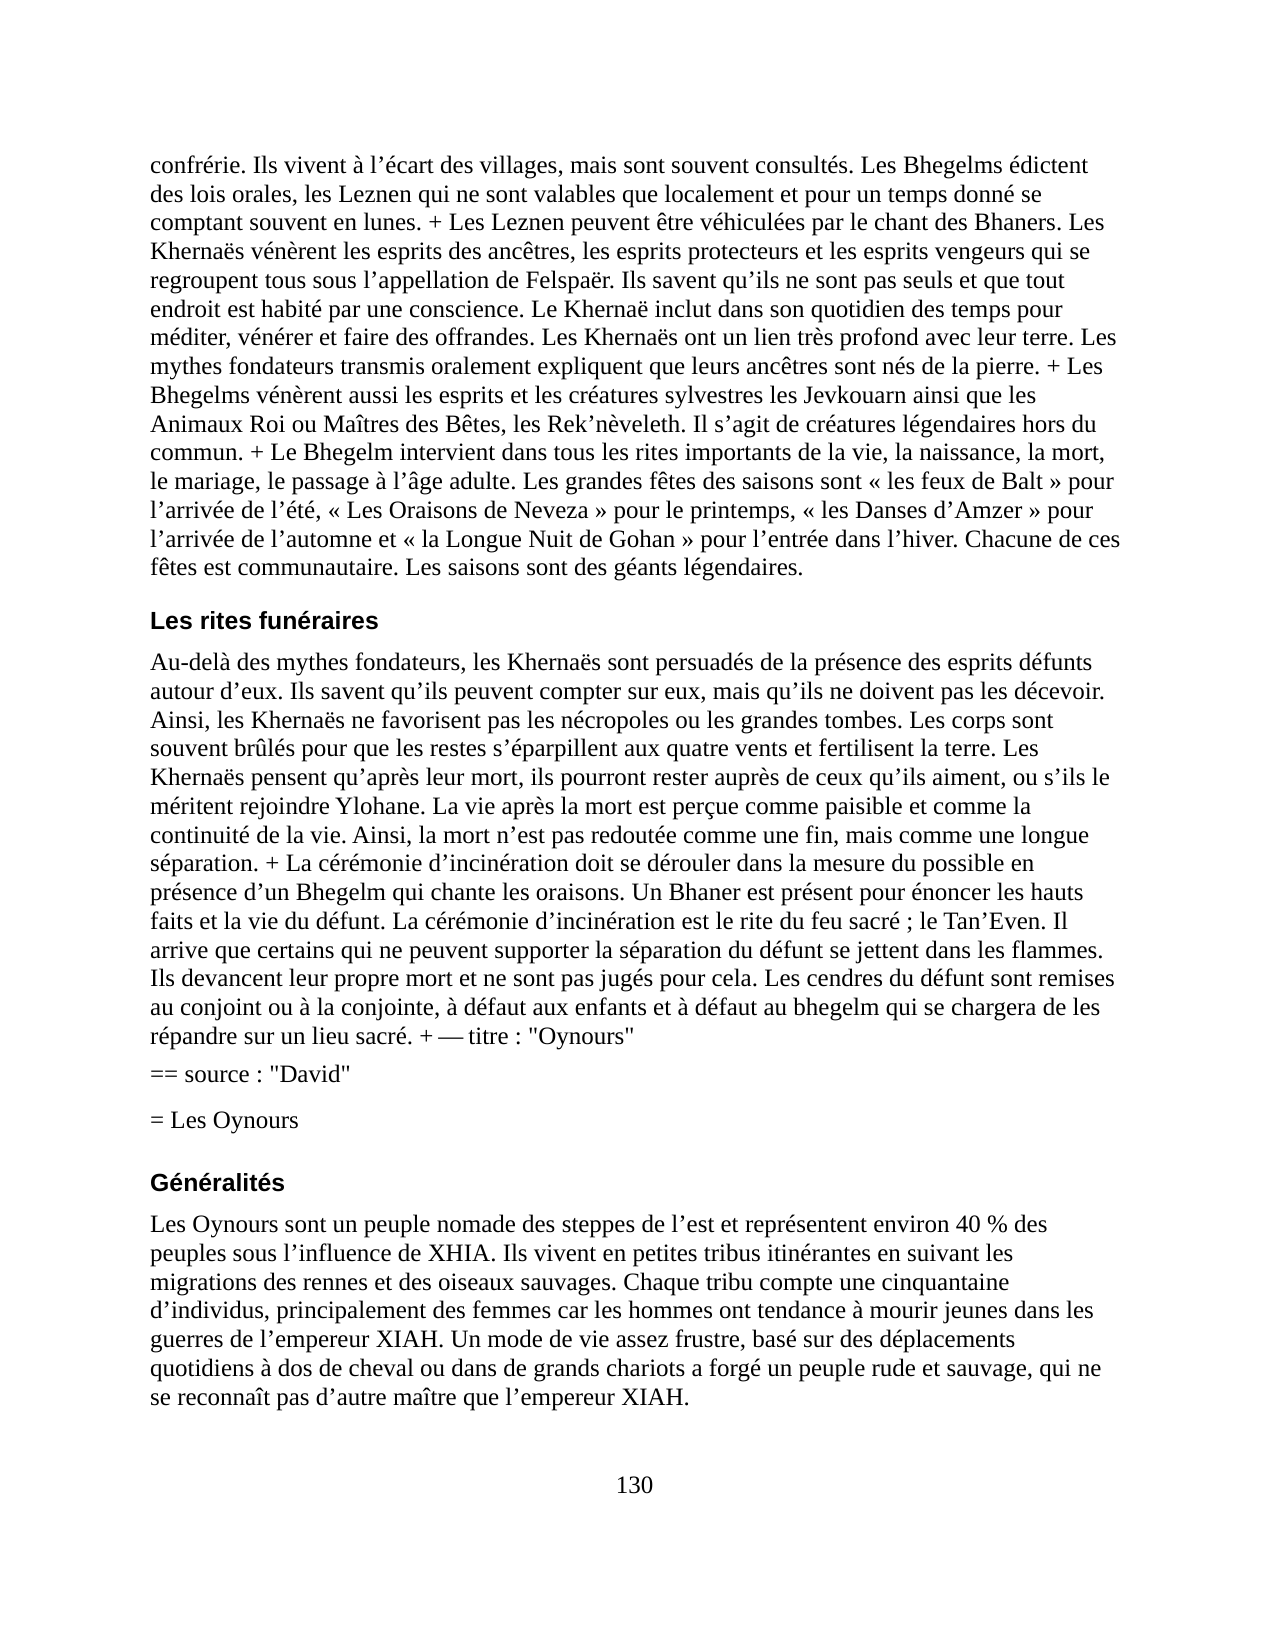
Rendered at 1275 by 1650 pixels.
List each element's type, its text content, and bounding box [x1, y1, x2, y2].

text == source : "David" [150, 1059, 1125, 1087]
text Les Oynours sont un peuple nomade des steppes de l’est et représentent environ 40 % des peuples sous l’influence de XHIA. Ils vivent en petites tribus itinérantes en suivant les migrations des rennes et des oiseaux sauvages. Chaque tribu compte une cinquantaine d’individus, principalement des femmes car les hommes ont tendance à mourir jeunes dans les guerres de l’empereur XIAH. Un mode de vie assez frustre, basé sur des déplacements quotidiens à dos de cheval ou dans de grands chariots a forgé un peuple rude et sauvage, qui ne se reconnaît pas d’autre maître que l’empereur XIAH. [150, 1209, 1125, 1410]
subtitle Généralités [150, 1168, 1125, 1197]
subtitle Les rites funéraires [150, 606, 1125, 635]
text = Les Oynours [150, 1105, 1125, 1134]
text confrérie. Ils vivent à l’écart des villages, mais sont souvent consultés. Les Bhegelms édictent des lois orales, les Leznen qui ne sont valables que localement et pour un temps donné se comptant souvent en lunes. + Les Leznen peuvent être véhiculées par le chant des Bhaners. Les Khernaës vénèrent les esprits des ancêtres, les esprits protecteurs et les esprits vengeurs qui se regroupent tous sous l’appellation de Felspaër. Ils savent qu’ils ne sont pas seuls et que tout endroit est habité par une conscience. Le Khernaë inclut dans son quotidien des temps pour méditer, vénérer et faire des offrandes. Les Khernaës ont un lien très profond avec leur terre. Les mythes fondateurs transmis oralement expliquent que leurs ancêtres sont nés de la pierre. + Les Bhegelms vénèrent aussi les esprits et les créatures sylvestres les Jevkouarn ainsi que les Animaux Roi ou Maîtres des Bêtes, les Rek’nèveleth. Il s’agit de créatures légendaires hors du commun. + Le Bhegelm intervient dans tous les rites importants de la vie, la naissance, la mort, le mariage, le passage à l’âge adulte. Les grandes fêtes des saisons sont « les feux de Balt » pour l’arrivée de l’été, « Les Oraisons de Neveza » pour le printemps, « les Danses d’Amzer » pour l’arrivée de l’automne et « la Longue Nuit de Gohan » pour l’entrée dans l’hiver. Chacune de ces fêtes est communautaire. Les saisons sont des géants légendaires. [150, 150, 1125, 581]
text Au-delà des mythes fondateurs, les Khernaës sont persuadés de la présence des esprits défunts autour d’eux. Ils savent qu’ils peuvent compter sur eux, mais qu’ils ne doivent pas les décevoir. Ainsi, les Khernaës ne favorisent pas les nécropoles ou les grandes tombes. Les corps sont souvent brûlés pour que les restes s’éparpillent aux quatre vents et fertilisent la terre. Les Khernaës pensent qu’après leur mort, ils pourront rester auprès de ceux qu’ils aiment, ou s’ils le méritent rejoindre Ylohane. La vie après la mort est perçue comme paisible et comme la continuité de la vie. Ainsi, la mort n’est pas redoutée comme une fin, mais comme une longue séparation. + La cérémonie d’incinération doit se dérouler dans la mesure du possible en présence d’un Bhegelm qui chante les oraisons. Un Bhaner est présent pour énoncer les hauts faits et la vie du défunt. La cérémonie d’incinération est le rite du feu sacré ; le Tan’Even. Il arrive que certains qui ne peuvent supporter la séparation du défunt se jettent dans les flammes. Ils devancent leur propre mort et ne sont pas jugés pour cela. Les cendres du défunt sont remises au conjoint ou à la conjointe, à défaut aux enfants et à défaut au bhegelm qui se chargera de les répandre sur un lieu sacré. + — titre : "Oynours" [150, 647, 1125, 1050]
